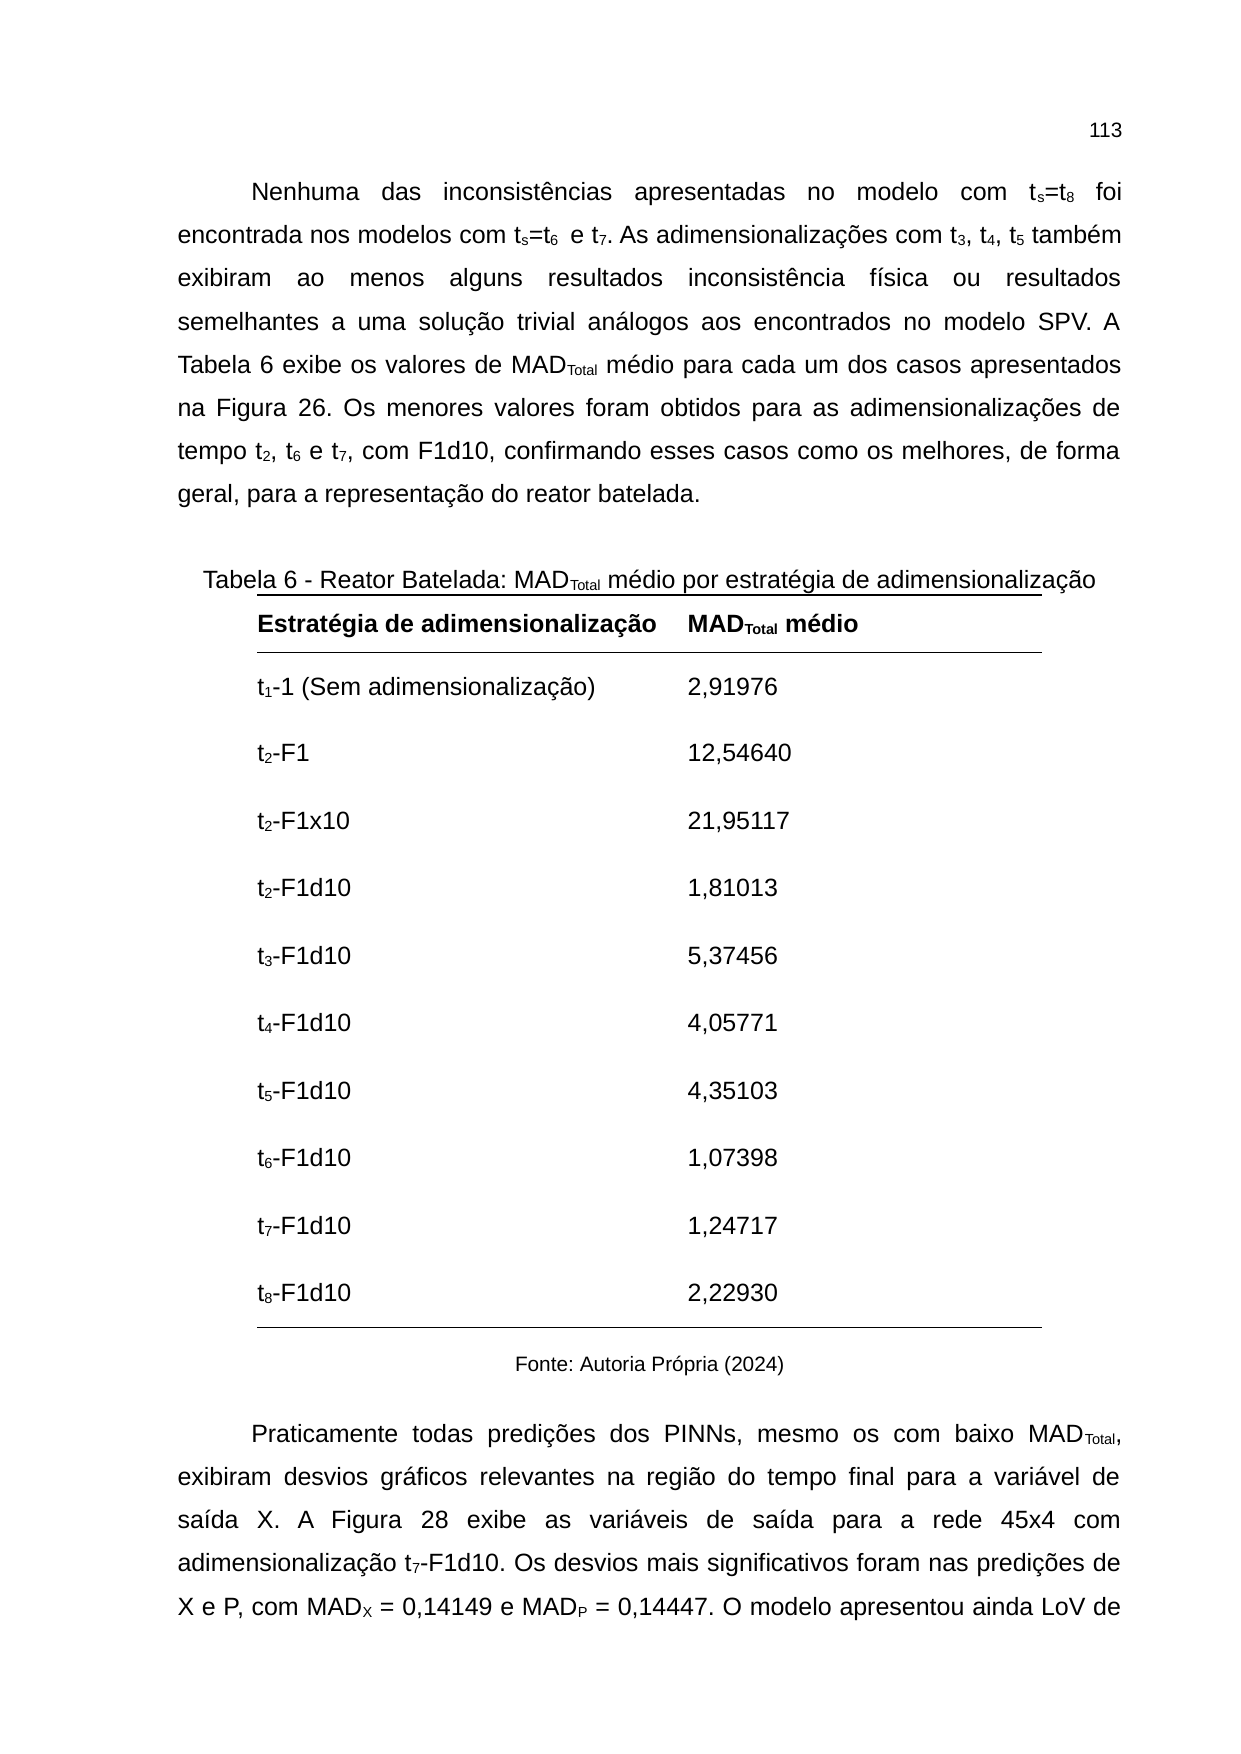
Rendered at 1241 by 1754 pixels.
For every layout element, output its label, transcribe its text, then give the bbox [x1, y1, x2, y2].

table_cell 4,05771 [688, 989, 1042, 1056]
table_header Estratégia de adimensionalização [257, 596, 687, 651]
table_cell t2-F1d10 [257, 854, 687, 921]
table_cell t4-F1d10 [257, 989, 687, 1056]
table_cell 12,54640 [688, 719, 1042, 786]
table_cell 2,91976 [688, 653, 1042, 719]
text Nenhuma das inconsistências apresentadas no modelo com ts=t8 foi encontrada nos modelos com ts=t6 e t7. As adimensionalizações com t3, t4, t5 também exibiram ao menos alguns resultados inconsistência física ou resultados semelhantes a uma solução trivial análogos aos encontrados no modelo SPV. A Tabela 6 exibe os valores de MADTotal médio para cada um dos casos apresentados na Figura 26. Os menores valores foram obtidos para as adimensionalizações de tempo t2, t6 e t7, com F1d10, confirmando esses casos como os melhores, de forma geral, para a representação do reator batelada. [177, 177, 1122, 508]
table_cell 1,07398 [688, 1124, 1042, 1191]
table_cell t8-F1d10 [257, 1259, 687, 1326]
table_cell t3-F1d10 [257, 921, 687, 989]
text Tabela 6 - Reator Batelada: MADTotal médio por estratégia de adimensionalização [177, 565, 1122, 594]
table_cell t5-F1d10 [257, 1056, 687, 1124]
table_cell 21,95117 [688, 786, 1042, 854]
table_cell 4,35103 [688, 1056, 1042, 1124]
table_cell 1,81013 [688, 854, 1042, 921]
text Fonte: Autoria Própria (2024) [177, 1352, 1122, 1376]
table_cell t7-F1d10 [257, 1191, 687, 1259]
text Praticamente todas predições dos PINNs, mesmo os com baixo MADTotal, exibiram desvios gráficos relevantes na região do tempo final para a variável de saída X. A Figura 28 exibe as variáveis de saída para a rede 45x4 com adimensionalização t7-F1d10. Os desvios mais significativos foram nas predições de X e P, com MADX = 0,14149 e MADP = 0,14447. O modelo apresentou ainda LoV de [177, 1419, 1122, 1620]
table_cell t2-F1x10 [257, 786, 687, 854]
table_cell t2-F1 [257, 719, 687, 786]
table_cell t6-F1d10 [257, 1124, 687, 1191]
table_cell 1,24717 [688, 1191, 1042, 1259]
table_cell 2,22930 [688, 1259, 1042, 1326]
table_cell t1-1 (Sem adimensionalização) [257, 653, 687, 719]
table_cell 5,37456 [688, 921, 1042, 989]
table_header MADTotal médio [688, 596, 1042, 651]
